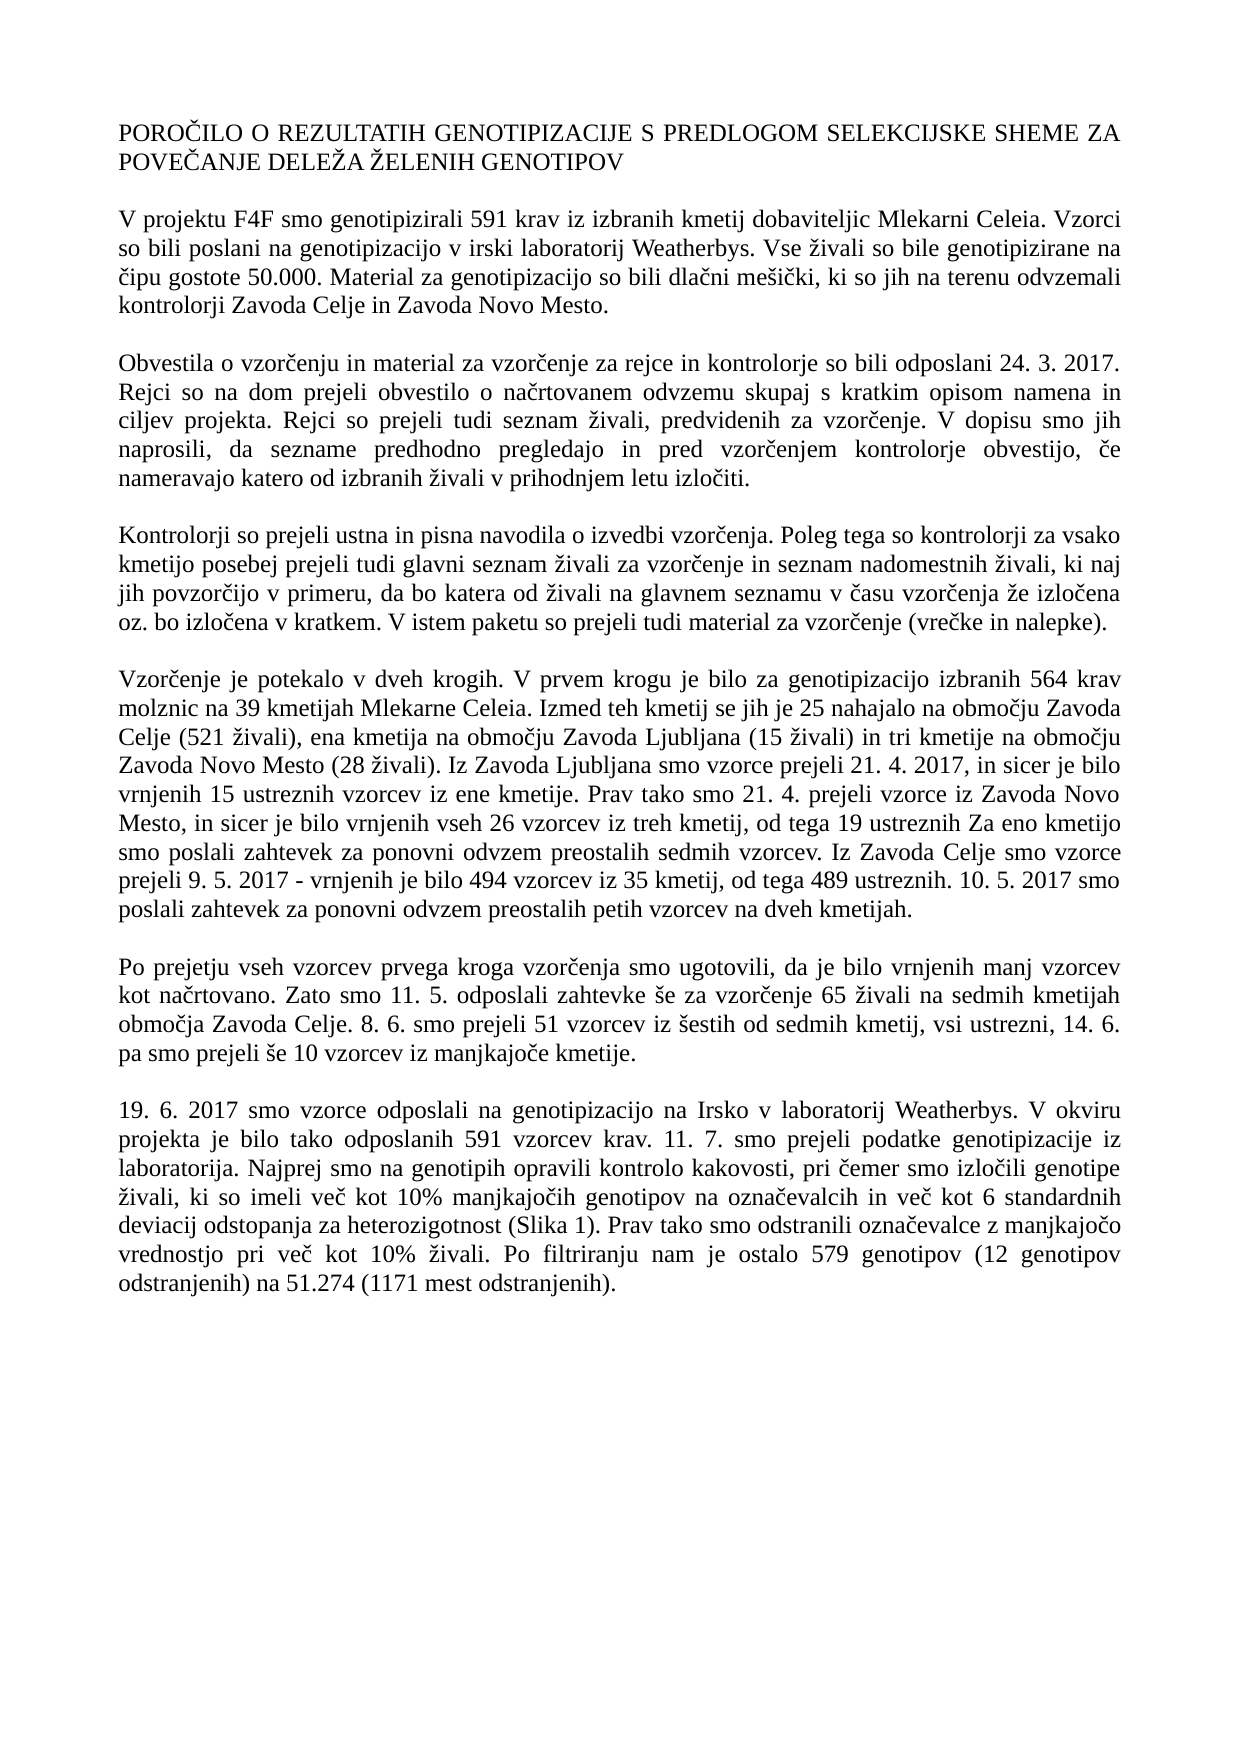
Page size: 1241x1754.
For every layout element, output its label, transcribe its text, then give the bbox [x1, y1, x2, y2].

text Obvestila o vzorčenju in material za vzorčenje za rejce in kontrolorje so bili odposlani 24. 3. 2017. Rejci so na dom prejeli obvestilo o načrtovanem odvzemu skupaj s kratkim opisom namena in ciljev projekta. Rejci so prejeli tudi seznam živali, predvidenih za vzorčenje. V dopisu smo jih naprosili, da sezname predhodno pregledajo in pred vzorčenjem kontrolorje obvestijo, če nameravajo katero od izbranih živali v prihodnjem letu izločiti. [118, 348, 1122, 492]
text Vzorčenje je potekalo v dveh krogih. V prvem krogu je bilo za genotipizacijo izbranih 564 krav molznic na 39 kmetijah Mlekarne Celeia. Izmed teh kmetij se jih je 25 nahajalo na območju Zavoda Celje (521 živali), ena kmetija na območju Zavoda Ljubljana (15 živali) in tri kmetije na območju Zavoda Novo Mesto (28 živali). Iz Zavoda Ljubljana smo vzorce prejeli 21. 4. 2017, in sicer je bilo vrnjenih 15 ustreznih vzorcev iz ene kmetije. Prav tako smo 21. 4. prejeli vzorce iz Zavoda Novo Mesto, in sicer je bilo vrnjenih vseh 26 vzorcev iz treh kmetij, od tega 19 ustreznih Za eno kmetijo smo poslali zahtevek za ponovni odvzem preostalih sedmih vzorcev. Iz Zavoda Celje smo vzorce prejeli 9. 5. 2017 - vrnjenih je bilo 494 vzorcev iz 35 kmetij, od tega 489 ustreznih. 10. 5. 2017 smo poslali zahtevek za ponovni odvzem preostalih petih vzorcev na dveh kmetijah. [118, 664, 1122, 923]
text Po prejetju vseh vzorcev prvega kroga vzorčenja smo ugotovili, da je bilo vrnjenih manj vzorcev kot načrtovano. Zato smo 11. 5. odposlali zahtevke še za vzorčenje 65 živali na sedmih kmetijah območja Zavoda Celje. 8. 6. smo prejeli 51 vzorcev iz šestih od sedmih kmetij, vsi ustrezni, 14. 6. pa smo prejeli še 10 vzorcev iz manjkajoče kmetije. [118, 952, 1122, 1067]
text 19. 6. 2017 smo vzorce odposlali na genotipizacijo na Irsko v laboratorij Weatherbys. V okviru projekta je bilo tako odposlanih 591 vzorcev krav. 11. 7. smo prejeli podatke genotipizacije iz laboratorija. Najprej smo na genotipih opravili kontrolo kakovosti, pri čemer smo izločili genotipe živali, ki so imeli več kot 10% manjkajočih genotipov na označevalcih in več kot 6 standardnih deviacij odstopanja za heterozigotnost (Slika 1). Prav tako smo odstranili označevalce z manjkajočo vrednostjo pri več kot 10% živali. Po filtriranju nam je ostalo 579 genotipov (12 genotipov odstranjenih) na 51.274 (1171 mest odstranjenih). [118, 1096, 1122, 1297]
text Poročilo o rezultatih genotipizacije s predlogom selekcijske sheme za povEčanje deleža želenih genotipov [118, 118, 1122, 176]
text V projektu F4F smo genotipizirali 591 krav iz izbranih kmetij dobaviteljic Mlekarni Celeia. Vzorci so bili poslani na genotipizacijo v irski laboratorij Weatherbys. Vse živali so bile genotipizirane na čipu gostote 50.000. Material za genotipizacijo so bili dlačni mešički, ki so jih na terenu odvzemali kontrolorji Zavoda Celje in Zavoda Novo Mesto. [118, 204, 1122, 319]
text Kontrolorji so prejeli ustna in pisna navodila o izvedbi vzorčenja. Poleg tega so kontrolorji za vsako kmetijo posebej prejeli tudi glavni seznam živali za vzorčenje in seznam nadomestnih živali, ki naj jih povzorčijo v primeru, da bo katera od živali na glavnem seznamu v času vzorčenja že izločena oz. bo izločena v kratkem. V istem paketu so prejeli tudi material za vzorčenje (vrečke in nalepke). [118, 521, 1122, 636]
